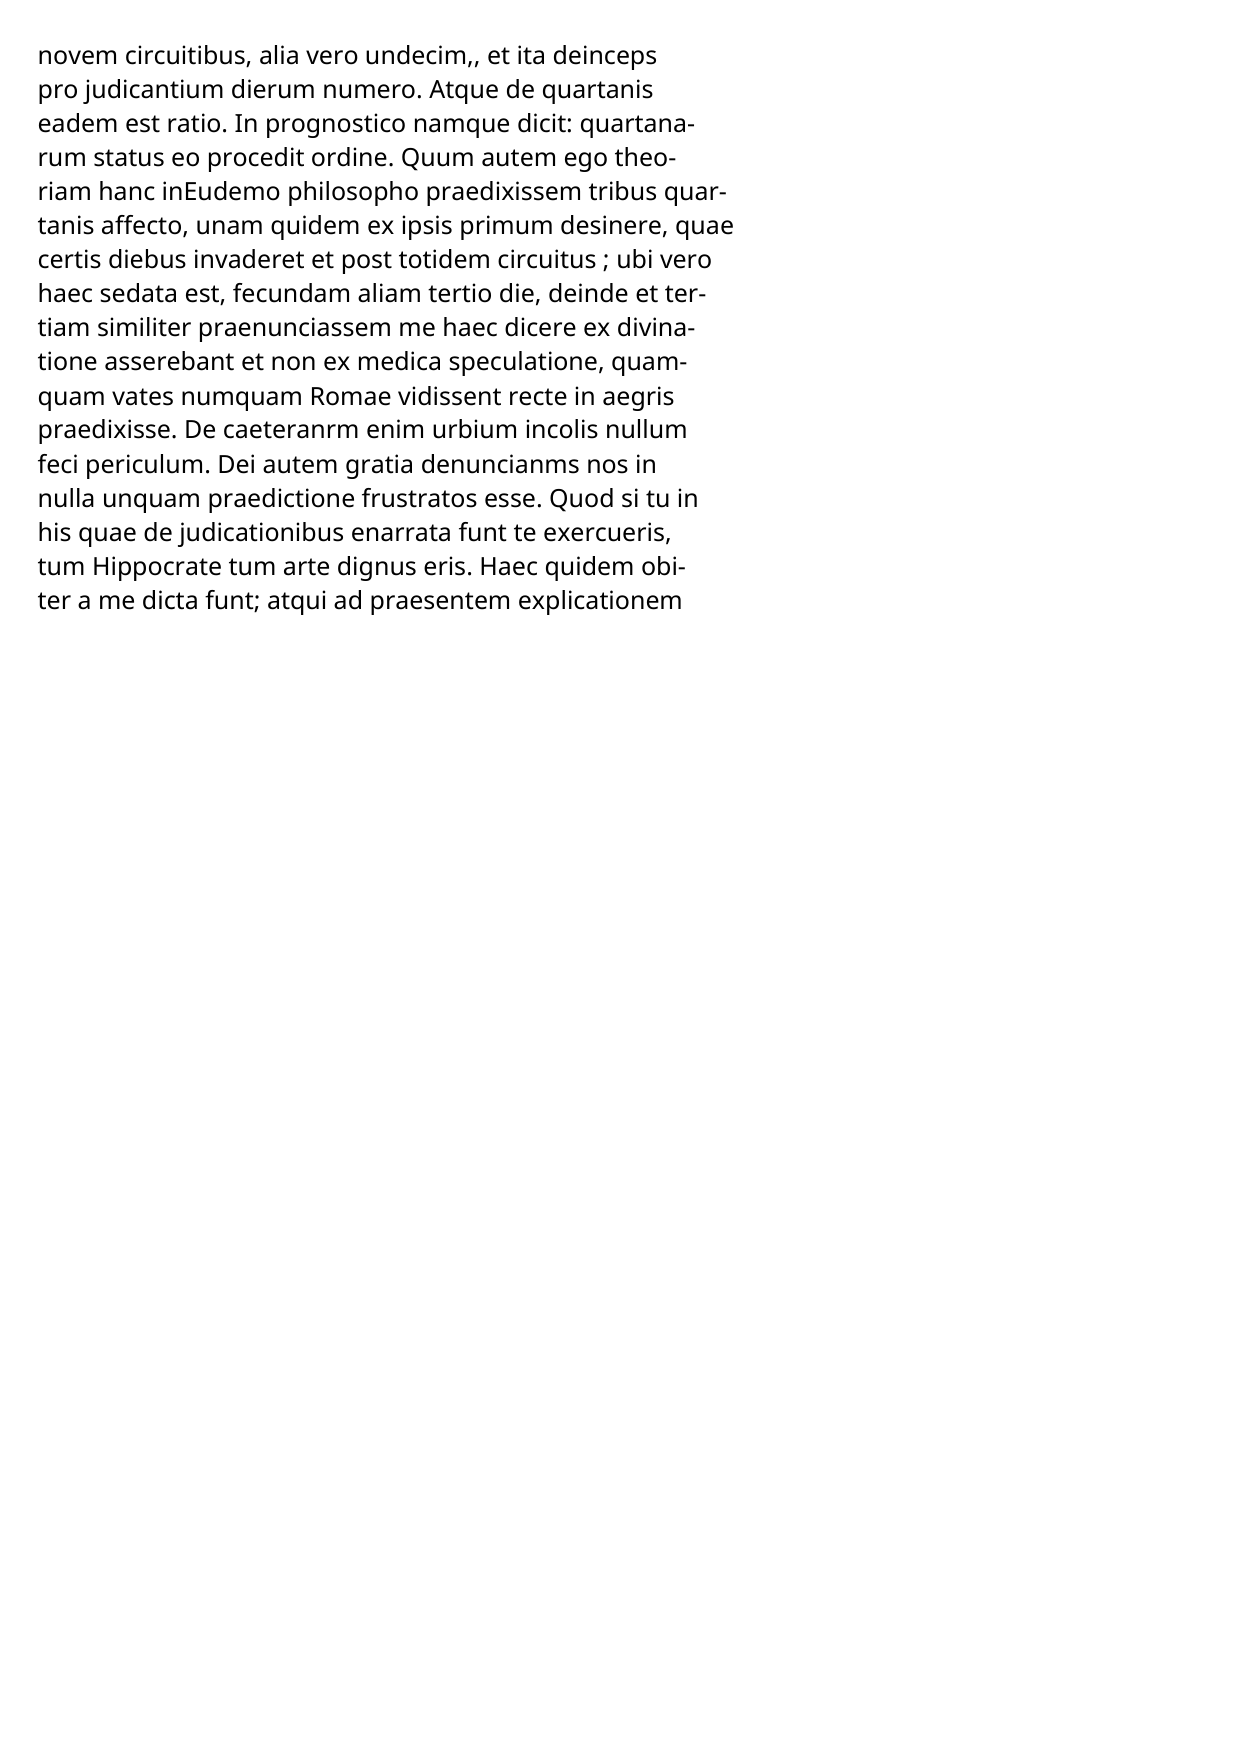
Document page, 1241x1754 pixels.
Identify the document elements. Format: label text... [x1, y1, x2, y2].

text novem circuitibus, alia vero undecim,, et ita deinceps pro judicantium dierum numero. Atque de quartanis eadem est ratio. In prognostico namque dicit: quartana- rum status eo procedit ordine. Quum autem ego theo- riam hanc inEudemo philosopho praedixissem tribus quar- tanis affecto, unam quidem ex ipsis primum desinere, quae certis diebus invaderet et post totidem circuitus ; ubi vero haec sedata est, fecundam aliam tertio die, deinde et ter- tiam similiter praenunciassem me haec dicere ex divina- tione asserebant et non ex medica speculatione, quam- quam vates numquam Romae vidissent recte in aegris praedixisse. De caeteranrm enim urbium incolis nullum feci periculum. Dei autem gratia denuncianms nos in nulla unquam praedictione frustratos esse. Quod si tu in his quae de judicationibus enarrata funt te exercueris, tum Hippocrate tum arte dignus eris. Haec quidem obi- ter a me dicta funt; atqui ad praesentem explicationem [37, 37, 1203, 617]
